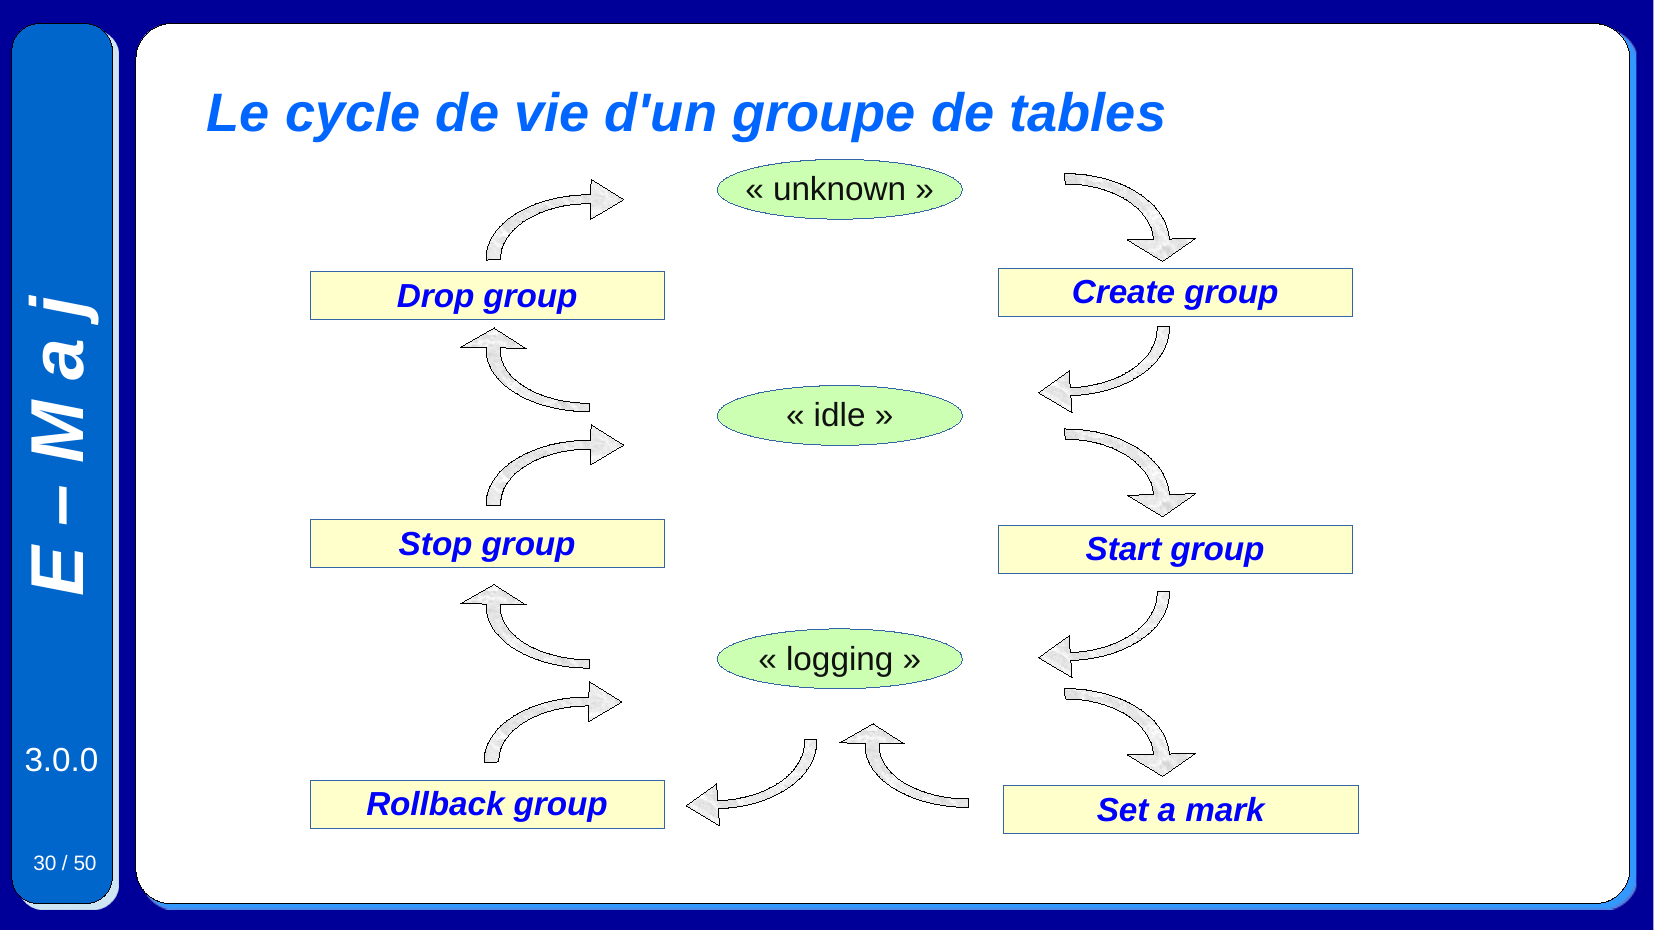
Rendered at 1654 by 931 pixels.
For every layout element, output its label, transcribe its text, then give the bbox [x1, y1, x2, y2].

text_box [460, 584, 590, 669]
text_box « logging » [717, 628, 963, 689]
text_box Create group [998, 268, 1353, 317]
text_box « idle » [717, 385, 963, 446]
text_box [460, 327, 590, 412]
text_box [486, 179, 624, 261]
text_box Rollback group [310, 780, 665, 829]
text_box Drop group [310, 271, 665, 320]
text_box Start group [998, 525, 1353, 574]
text_box « unknown » [717, 159, 963, 220]
text_box [686, 739, 817, 826]
text_box Set a mark [1003, 785, 1359, 834]
text_box [1064, 428, 1196, 517]
text_box [1064, 688, 1196, 777]
text_box [484, 681, 622, 763]
text_box [839, 723, 969, 808]
text_box [486, 424, 624, 506]
text_box Stop group [310, 519, 665, 568]
title Le cycle de vie d'un groupe de tables [206, 34, 1593, 191]
text_box [1038, 591, 1170, 678]
text_box [1038, 326, 1170, 413]
text_box [1064, 173, 1196, 262]
